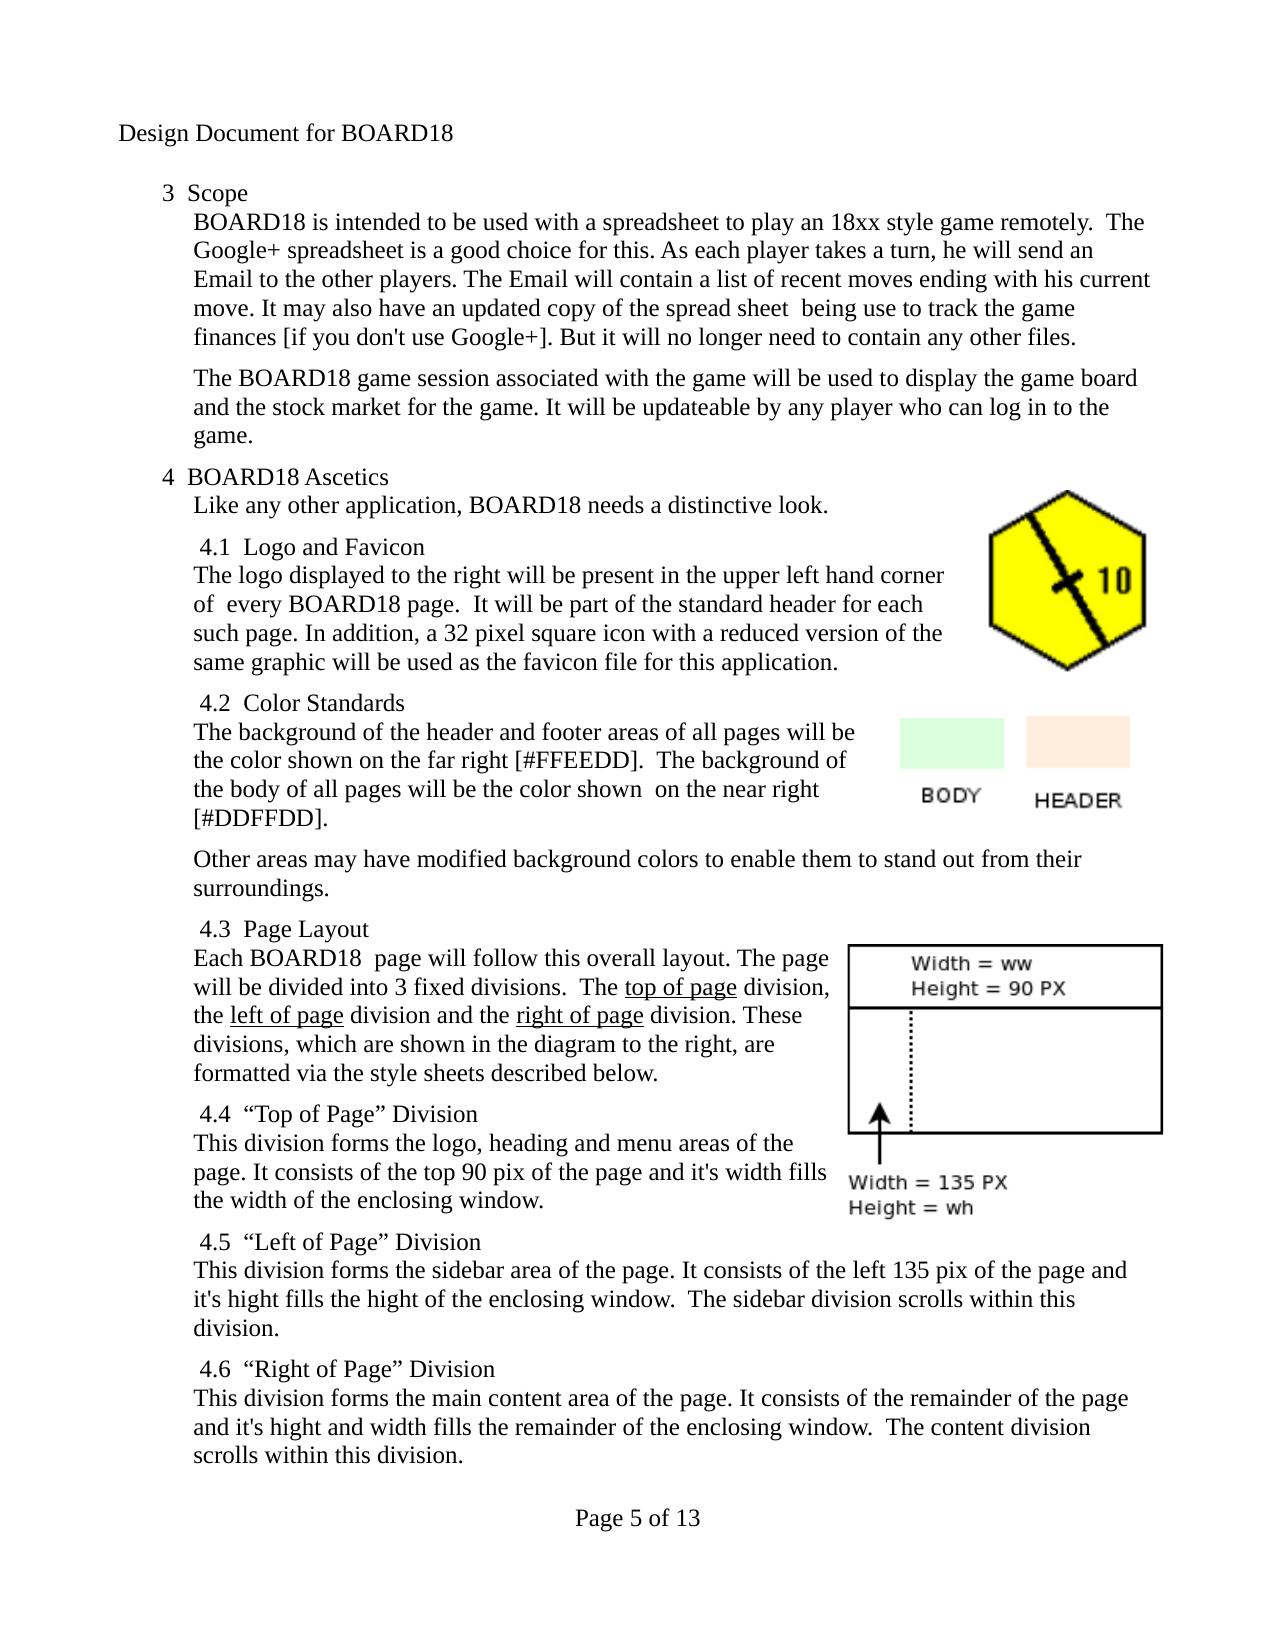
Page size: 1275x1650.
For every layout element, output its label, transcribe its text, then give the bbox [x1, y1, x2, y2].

list “Top of Page” Division [193, 1099, 847, 1128]
list Page Layout [193, 914, 1157, 943]
text Like any other application, BOARD18 needs a distinctive look. [193, 491, 979, 519]
picture [847, 944, 1164, 1221]
list Scope [156, 178, 1157, 207]
list BOARD18 Ascetics [156, 462, 1157, 491]
picture [1026, 716, 1131, 821]
text Other areas may have modified background colors to enable them to stand out from their surroundings. [193, 844, 1157, 902]
picture [900, 718, 1005, 822]
list Logo and Favicon [193, 532, 979, 561]
text This division forms the logo, heading and menu areas of the page. It consists of the top 90 pix of the page and it's width fills the width of the enclosing window. [193, 1128, 847, 1214]
text The background of the header and footer areas of all pages will be the color shown on the far right [#FFEEDD]. The background of the body of all pages will be the color shown on the near right [#DDFFDD]. [193, 717, 860, 832]
list Color Standards [193, 688, 1157, 717]
text This division forms the sidebar area of the page. It consists of the left 135 pix of the page and it's hight fills the hight of the enclosing window. The sidebar division scrolls within this division. [193, 1256, 1157, 1342]
text The BOARD18 game session associated with the game will be used to display the game board and the stock market for the game. It will be updateable by any player who can log in to the game. [193, 363, 1157, 449]
picture [979, 490, 1157, 678]
text This division forms the main content area of the page. It consists of the remainder of the page and it's hight and width fills the remainder of the enclosing window. The content division scrolls within this division. [193, 1383, 1157, 1469]
text BOARD18 is intended to be used with a spreadsheet to play an 18xx style game remotely. The Google+ spreadsheet is a good choice for this. As each player takes a turn, he will send an Email to the other players. The Email will contain a list of recent moves ending with his current move. It may also have an updated copy of the spread sheet being use to track the game finances [if you don't use Google+]. But it will no longer need to contain any other files. [193, 207, 1157, 351]
list “Left of Page” Division [193, 1227, 1157, 1256]
text The logo displayed to the right will be present in the upper left hand corner of every BOARD18 page. It will be part of the standard header for each such page. In addition, a 32 pixel square icon with a reduced version of the same graphic will be used as the favicon file for this application. [193, 561, 952, 676]
text Each BOARD18 page will follow this overall layout. The page will be divided into 3 fixed divisions. The top of page division, the left of page division and the right of page division. These divisions, which are shown in the diagram to the right, are formatted via the style sheets described below. [193, 943, 1157, 1087]
list “Right of Page” Division [193, 1354, 1157, 1383]
